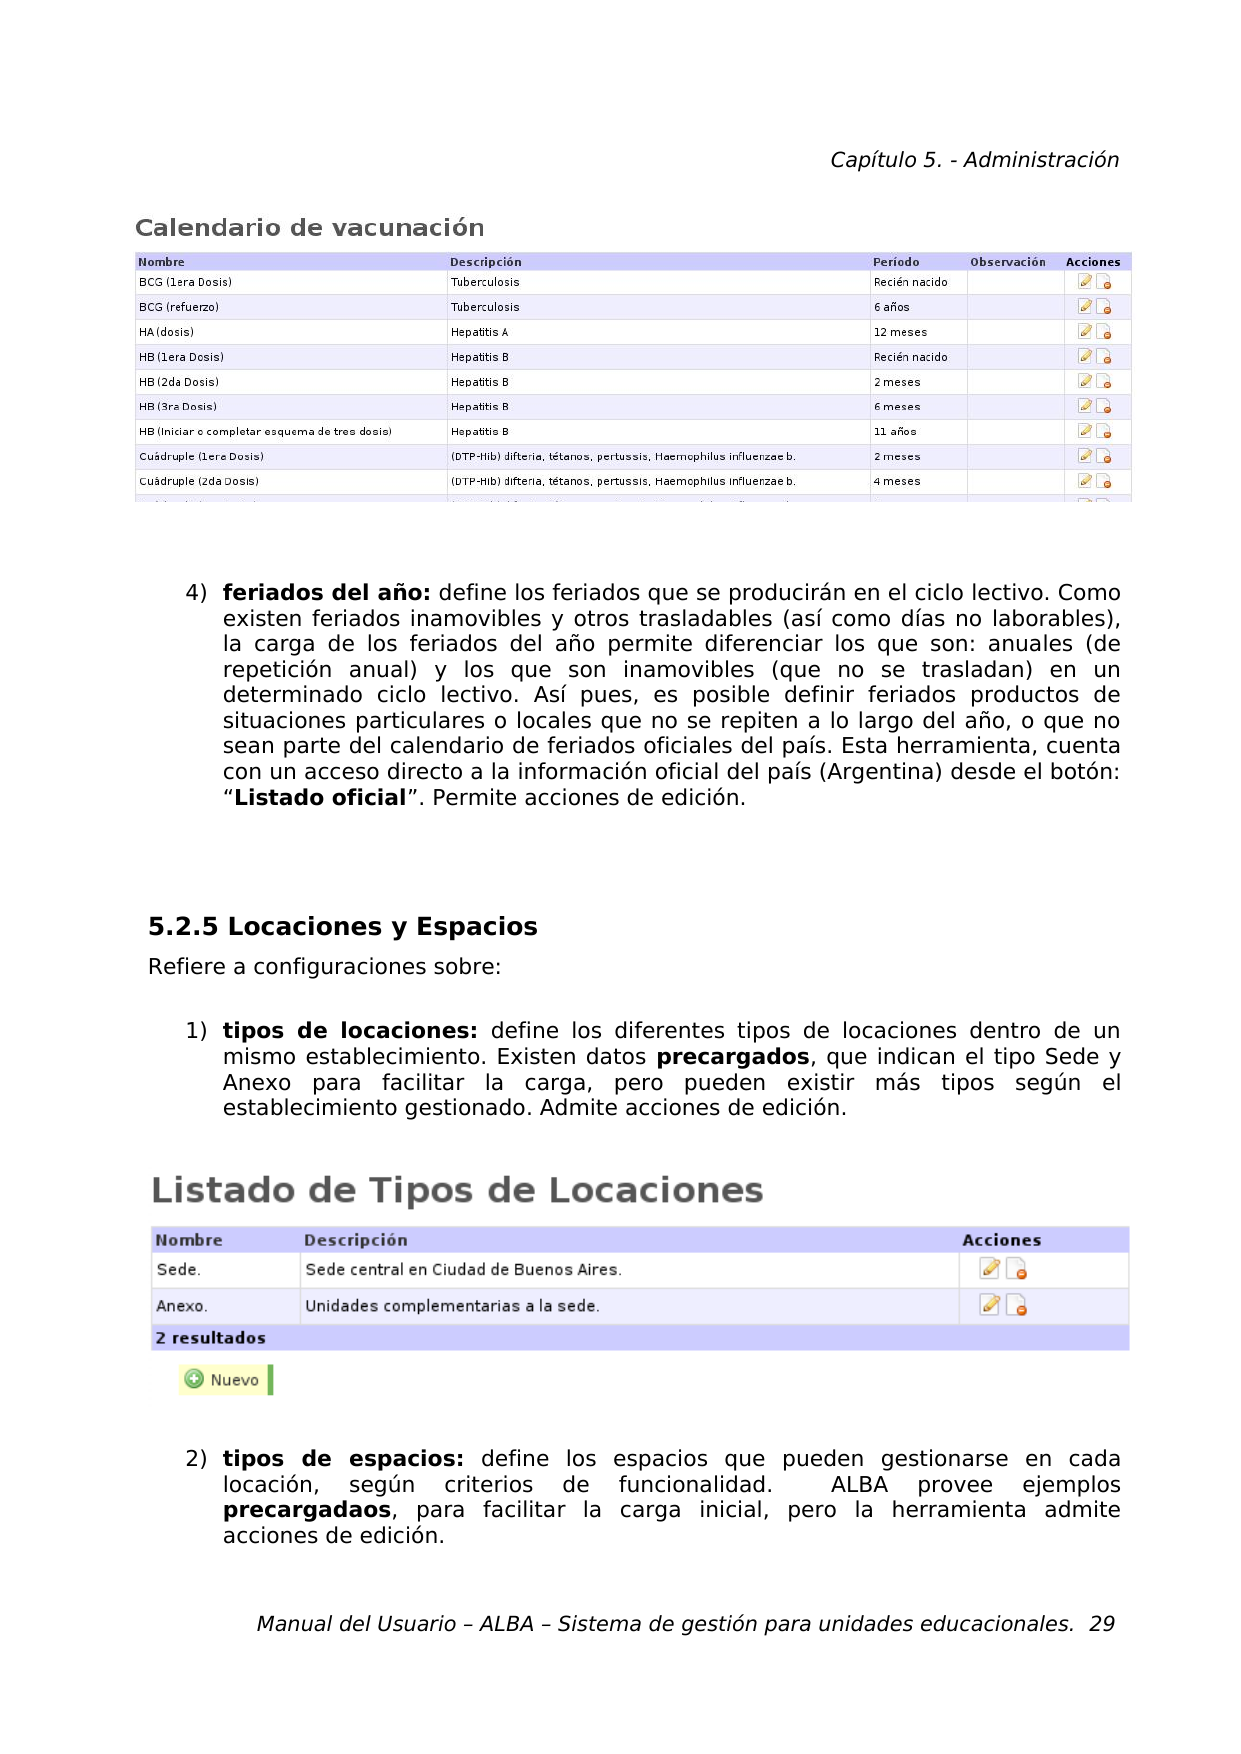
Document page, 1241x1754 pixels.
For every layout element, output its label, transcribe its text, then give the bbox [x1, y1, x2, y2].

list feriados del año: define los feriados que se producirán en el ciclo lectivo. Como existen feriados inamovibles y otros trasladables (así como días no laborables), la carga de los feriados del año permite diferenciar los que son: anuales (de repetición anual) y los que son inamovibles (que no se trasladan) en un determinado ciclo lectivo. Así pues, es posible definir feriados productos de situaciones particulares o locales que no se repiten a lo largo del año, o que no sean parte del calendario de feriados oficiales del país. Esta herramienta, cuenta con un acceso directo a la información oficial del país (Argentina) desde el botón: “Listado oficial”. Permite acciones de edición. [185, 580, 1122, 810]
picture [132, 201, 1137, 502]
picture [147, 1162, 1152, 1408]
list tipos de espacios: define los espacios que pueden gestionarse en cada locación, según criterios de funcionalidad. ALBA provee ejemplos precargadaos, para facilitar la carga inicial, pero la herramienta admite acciones de edición. [185, 1446, 1122, 1548]
list tipos de locaciones: define los diferentes tipos de locaciones dentro de un mismo establecimiento. Existen datos precargados, que indican el tipo Sede y Anexo para facilitar la carga, pero pueden existir más tipos según el establecimiento gestionado. Admite acciones de edición. [185, 1019, 1122, 1121]
text Refiere a configuraciones sobre: [148, 954, 1122, 979]
subtitle 5.2.5 Locaciones y Espacios [148, 912, 1122, 941]
